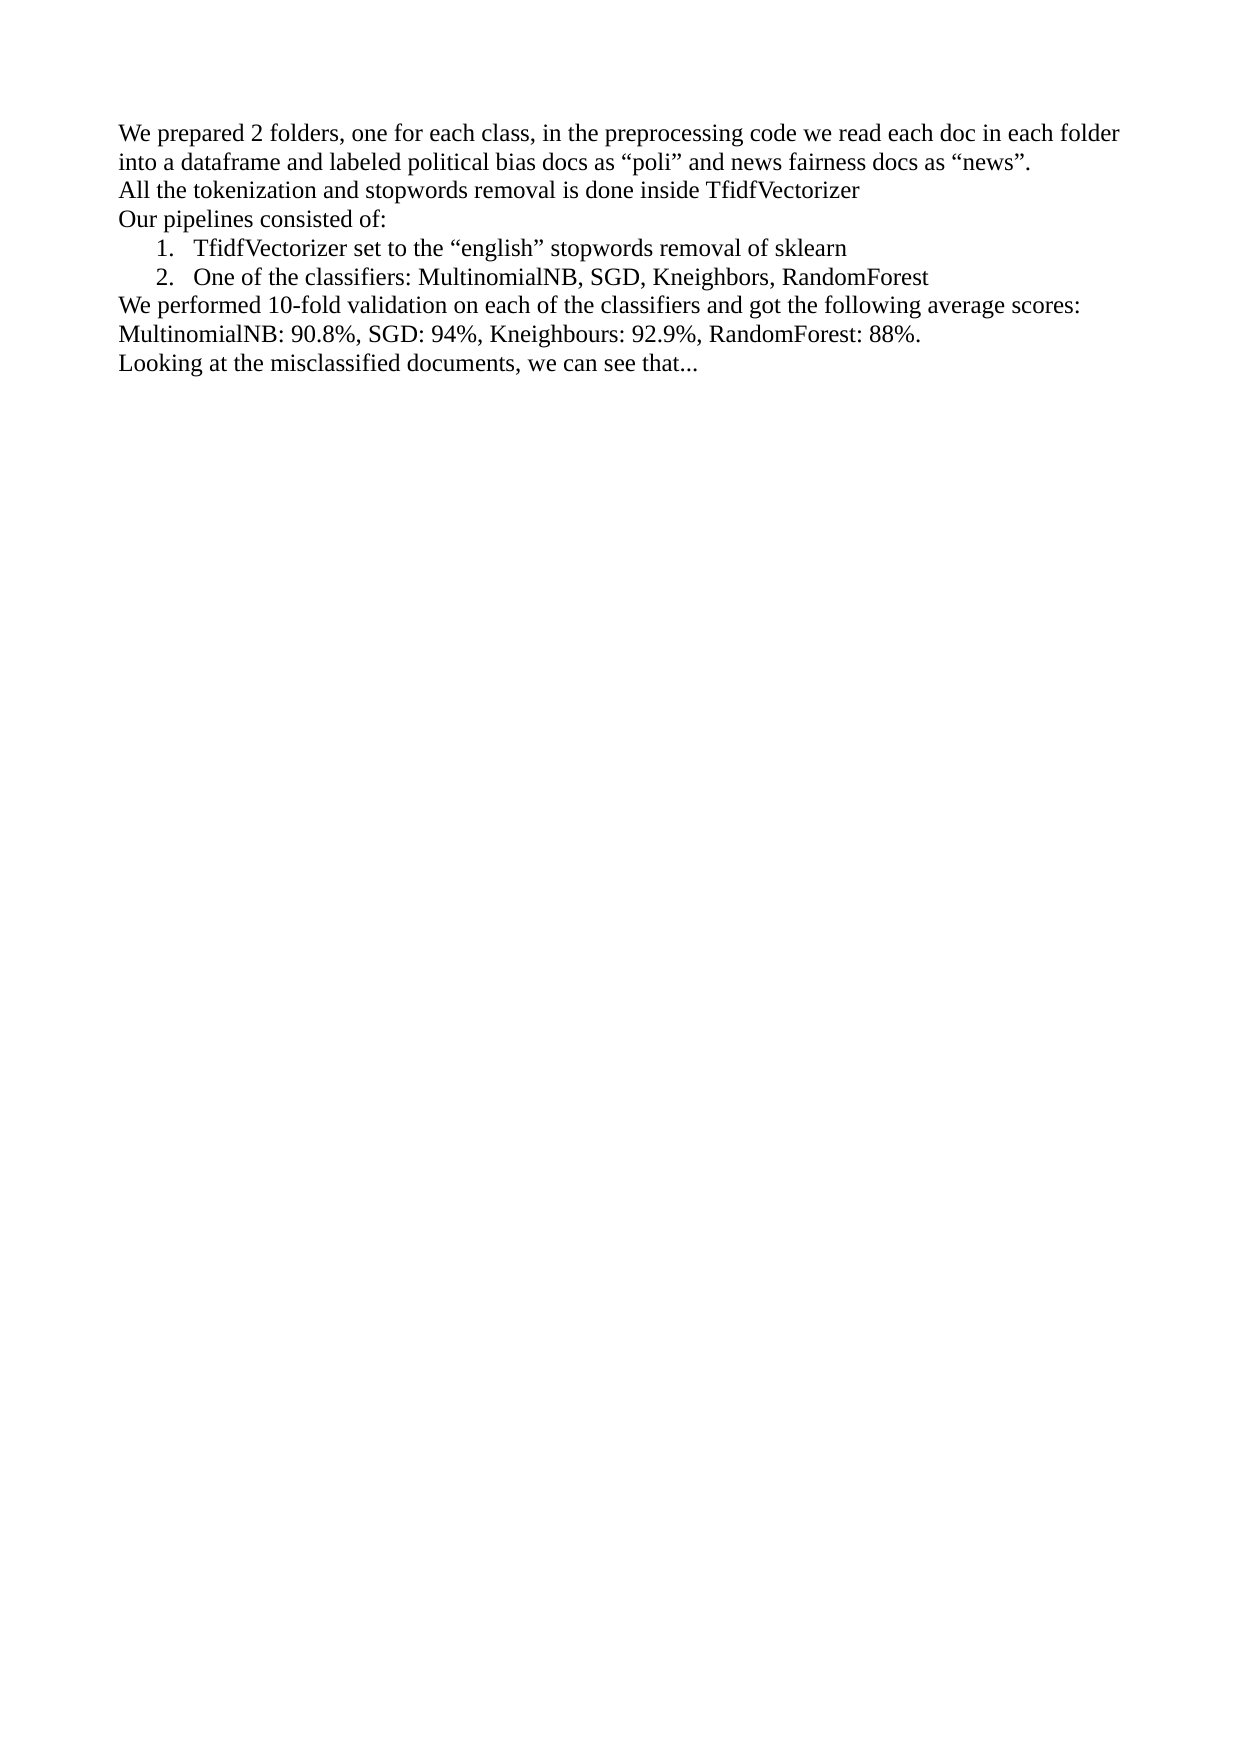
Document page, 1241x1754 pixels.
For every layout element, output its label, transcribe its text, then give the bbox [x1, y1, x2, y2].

text MultinomialNB: 90.8%, SGD: 94%, Kneighbours: 92.9%, RandomForest: 88%. [118, 319, 1122, 348]
text We prepared 2 folders, one for each class, in the preprocessing code we read each doc in each folder into a dataframe and labeled political bias docs as “poli” and news fairness docs as “news”. [118, 118, 1122, 176]
text We performed 10-fold validation on each of the classifiers and got the following average scores: [118, 291, 1122, 319]
text Looking at the misclassified documents, we can see that... [118, 348, 1122, 377]
list One of the classifiers: MultinomialNB, SGD, Kneighbors, RandomForest [156, 262, 1122, 291]
text Our pipelines consisted of: [118, 204, 1122, 233]
text All the tokenization and stopwords removal is done inside TfidfVectorizer [118, 176, 1122, 204]
list TfidfVectorizer set to the “english” stopwords removal of sklearn [156, 233, 1122, 262]
